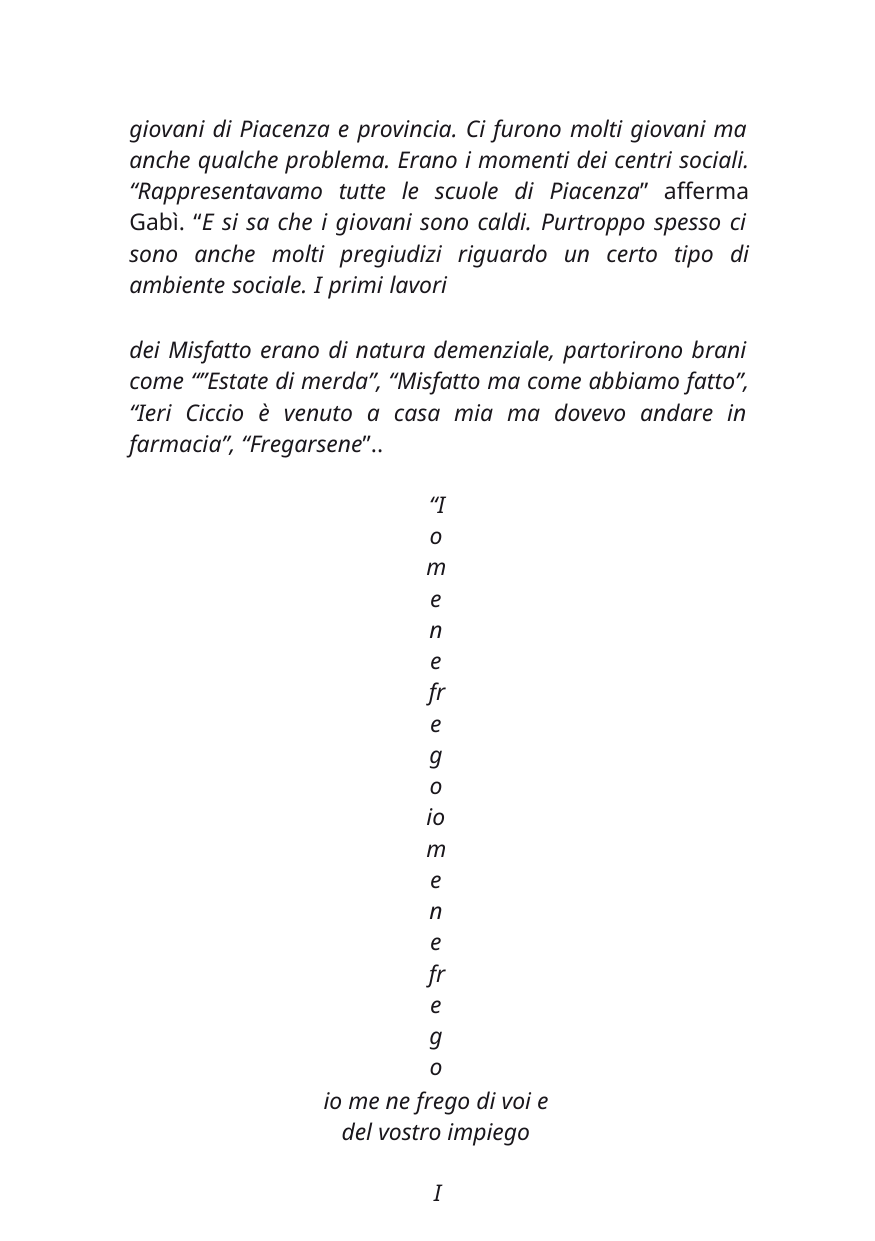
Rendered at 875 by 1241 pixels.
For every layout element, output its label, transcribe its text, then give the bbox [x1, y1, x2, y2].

text io me ne frego di voi e del vostro impiego [317, 1084, 557, 1147]
text dei Misfatto erano di natura demenziale, partorirono brani come “”Estate di merda”, “Misfatto ma come abbiamo fatto”, “Ieri Ciccio è venuto a casa mia ma dovevo andare in farmacia”, “Fregarsene”.. [129, 334, 749, 459]
text “Io me ne frego io me ne frego [426, 489, 448, 1082]
text giovani di Piacenza e provincia. Ci furono molti giovani ma anche qualche problema. Erano i momenti dei centri sociali. “Rappresentavamo tutte le scuole di Piacenza” afferma Gabì. “E si sa che i giovani sono caldi. Purtroppo spesso ci sono anche molti pregiudizi riguardo un certo tipo di ambiente sociale. I primi lavori [129, 112, 749, 300]
